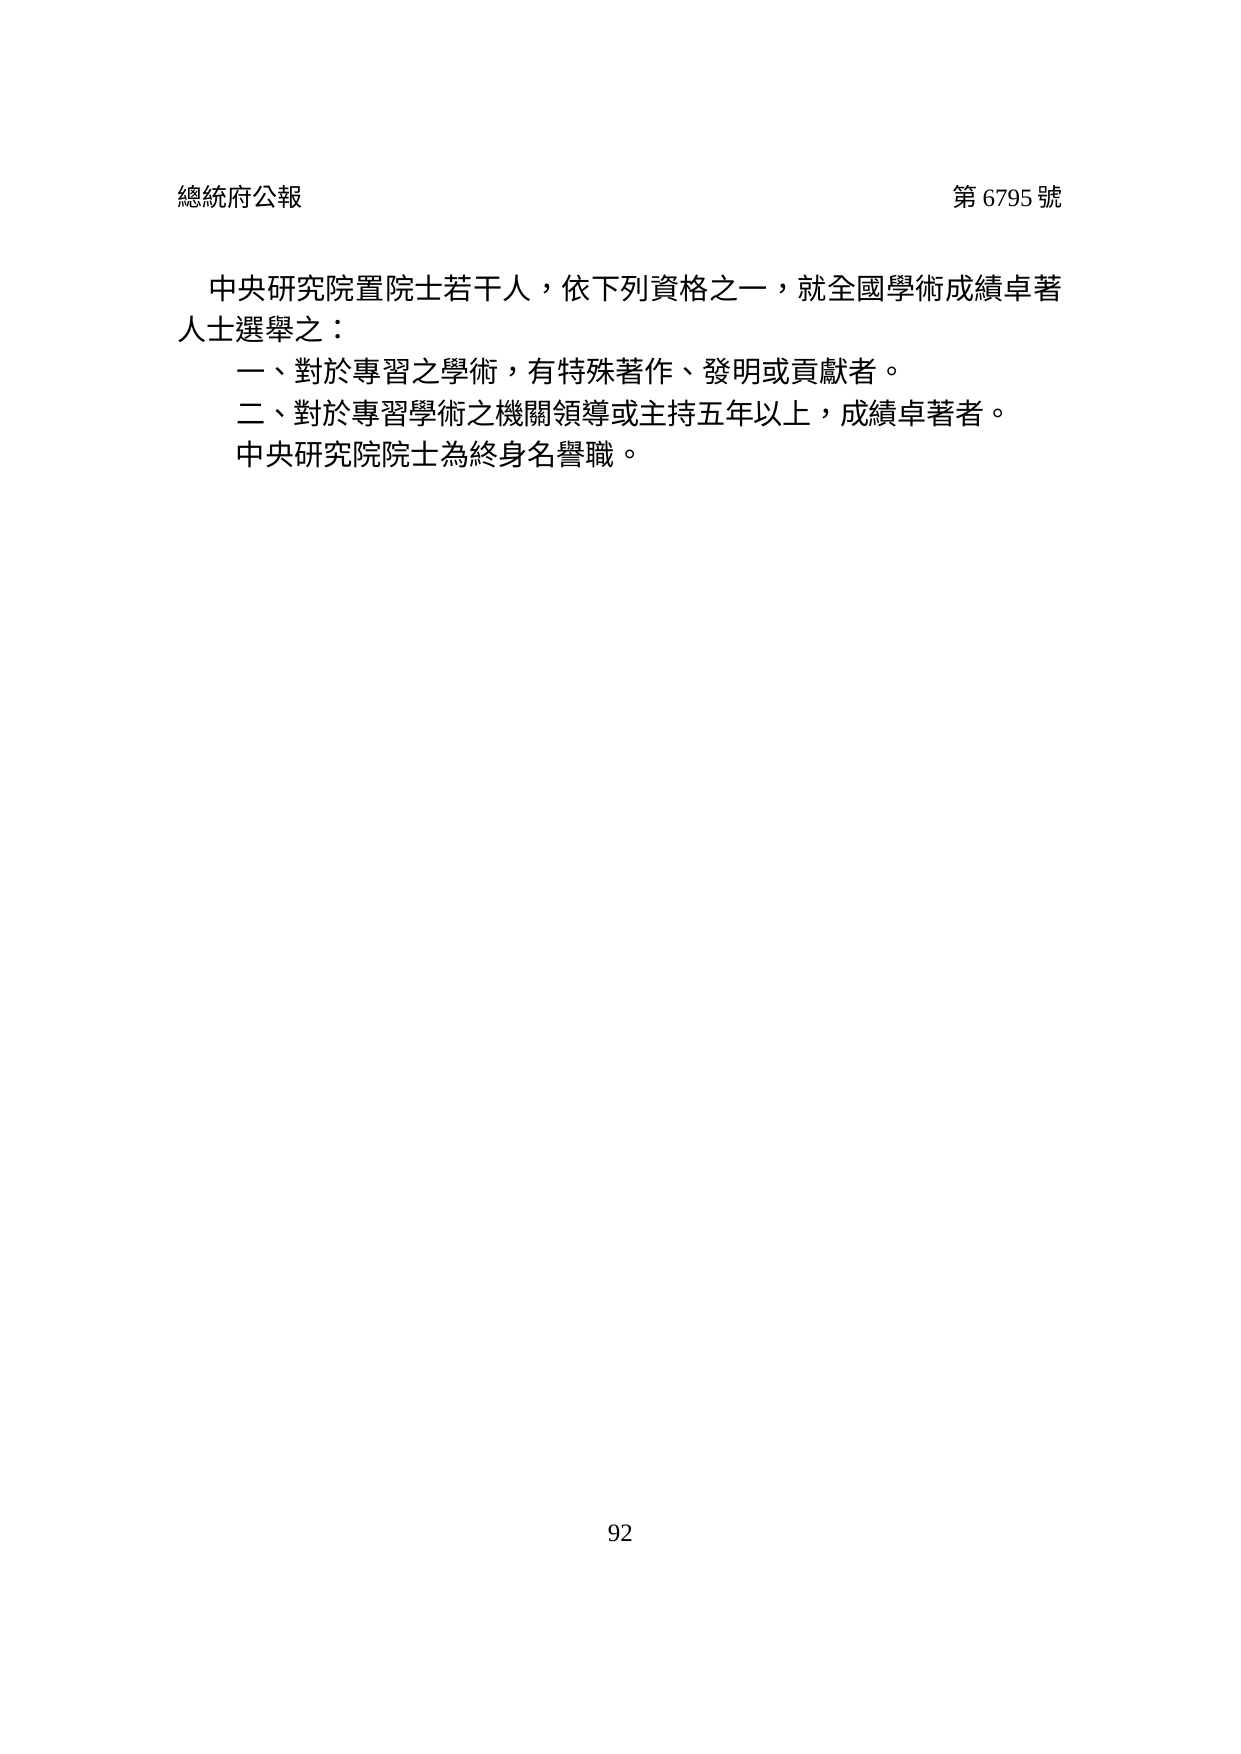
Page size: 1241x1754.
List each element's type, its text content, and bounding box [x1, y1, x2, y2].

text 中央研究院院士為終身名譽職。 [177, 432, 1063, 474]
text 中央研究院置院士若干人，依下列資格之一，就全國學術成績卓著人士選舉之： [177, 266, 1063, 349]
text 二、對於專習學術之機關領導或主持五年以上，成績卓著者。 [236, 391, 1063, 432]
text 一、對於專習之學術，有特殊著作、發明或貢獻者。 [236, 349, 1063, 391]
